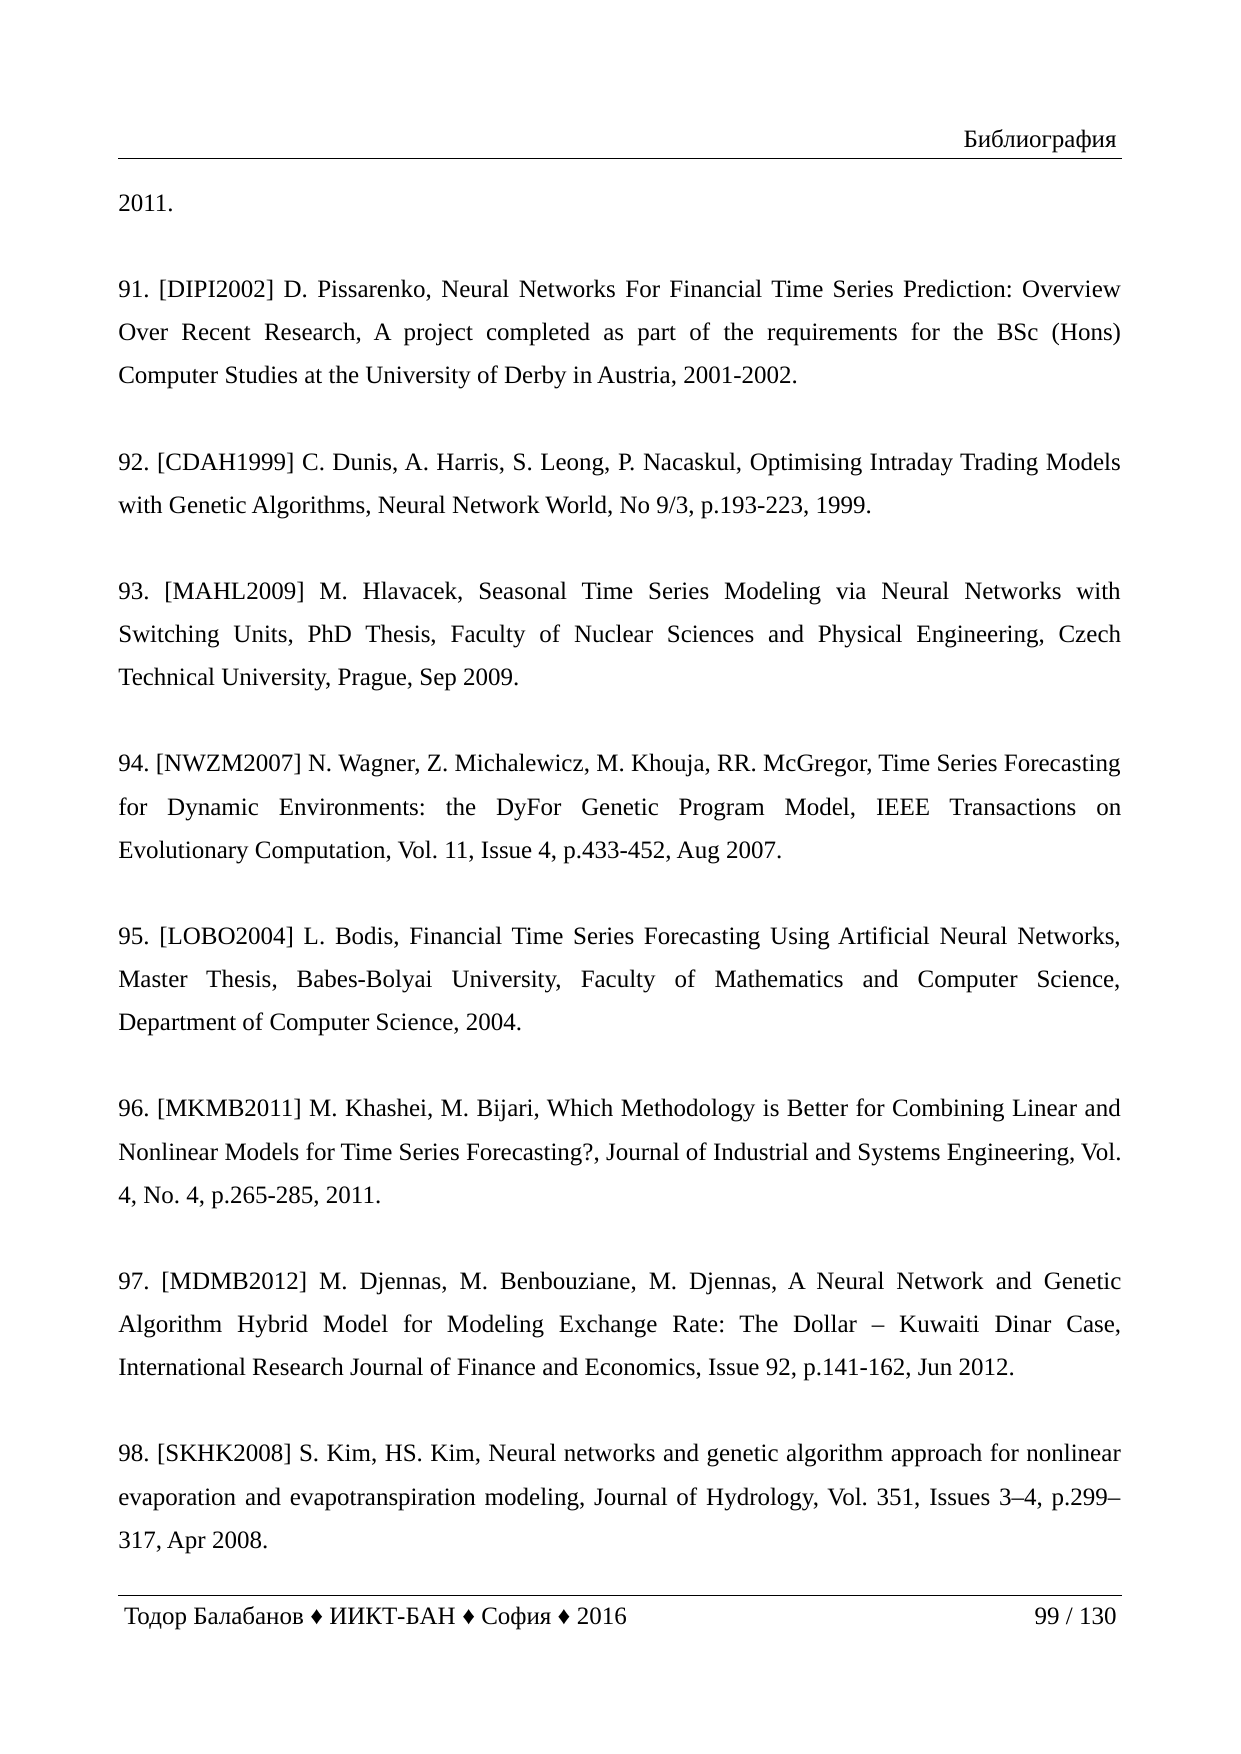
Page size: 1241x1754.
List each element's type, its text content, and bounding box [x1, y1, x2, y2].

text 96. [MKMB2011] M. Khashei, M. Bijari, Which Methodology is Better for Combining Linear and Nonlinear Models for Time Series Forecasting?, Journal of Industrial and Systems Engineering, Vol. 4, No. 4, p.265-285, 2011. [118, 1093, 1122, 1208]
text 98. [SKHK2008] S. Kim, HS. Kim, Neural networks and genetic algorithm approach for nonlinear evaporation and evapotranspiration modeling, Journal of Hydrology, Vol. 351, Issues 3–4, p.299–317, Apr 2008. [118, 1438, 1122, 1553]
text 93. [MAHL2009] M. Hlavacek, Seasonal Time Series Modeling via Neural Networks with Switching Units, PhD Thesis, Faculty of Nuclear Sciences and Physical Engineering, Czech Technical University, Prague, Sep 2009. [118, 576, 1122, 691]
text 2011. [118, 188, 1122, 217]
text 94. [NWZM2007] N. Wagner, Z. Michalewicz, M. Khouja, RR. McGregor, Time Series Forecasting for Dynamic Environments: the DyFor Genetic Program Model, IEEE Transactions on Evolutionary Computation, Vol. 11, Issue 4, p.433-452, Aug 2007. [118, 748, 1122, 863]
text 91. [DIPI2002] D. Pissarenko, Neural Networks For Financial Time Series Prediction: Overview Over Recent Research, A project completed as part of the requirements for the BSc (Hons) Computer Studies at the University of Derby in Austria, 2001-2002. [118, 274, 1122, 389]
text 97. [MDMB2012] M. Djennas, M. Benbouziane, M. Djennas, A Neural Network and Genetic Algorithm Hybrid Model for Modeling Exchange Rate: The Dollar – Kuwaiti Dinar Case, International Research Journal of Finance and Economics, Issue 92, p.141-162, Jun 2012. [118, 1266, 1122, 1381]
text 92. [CDAH1999] C. Dunis, A. Harris, S. Leong, P. Nacaskul, Optimising Intraday Trading Models with Genetic Algorithms, Neural Network World, No 9/3, p.193-223, 1999. [118, 447, 1122, 518]
text 95. [LOBO2004] L. Bodis, Financial Time Series Forecasting Using Artificial Neural Networks, Master Thesis, Babes-Bolyai University, Faculty of Mathematics and Computer Science, Department of Computer Science, 2004. [118, 921, 1122, 1036]
